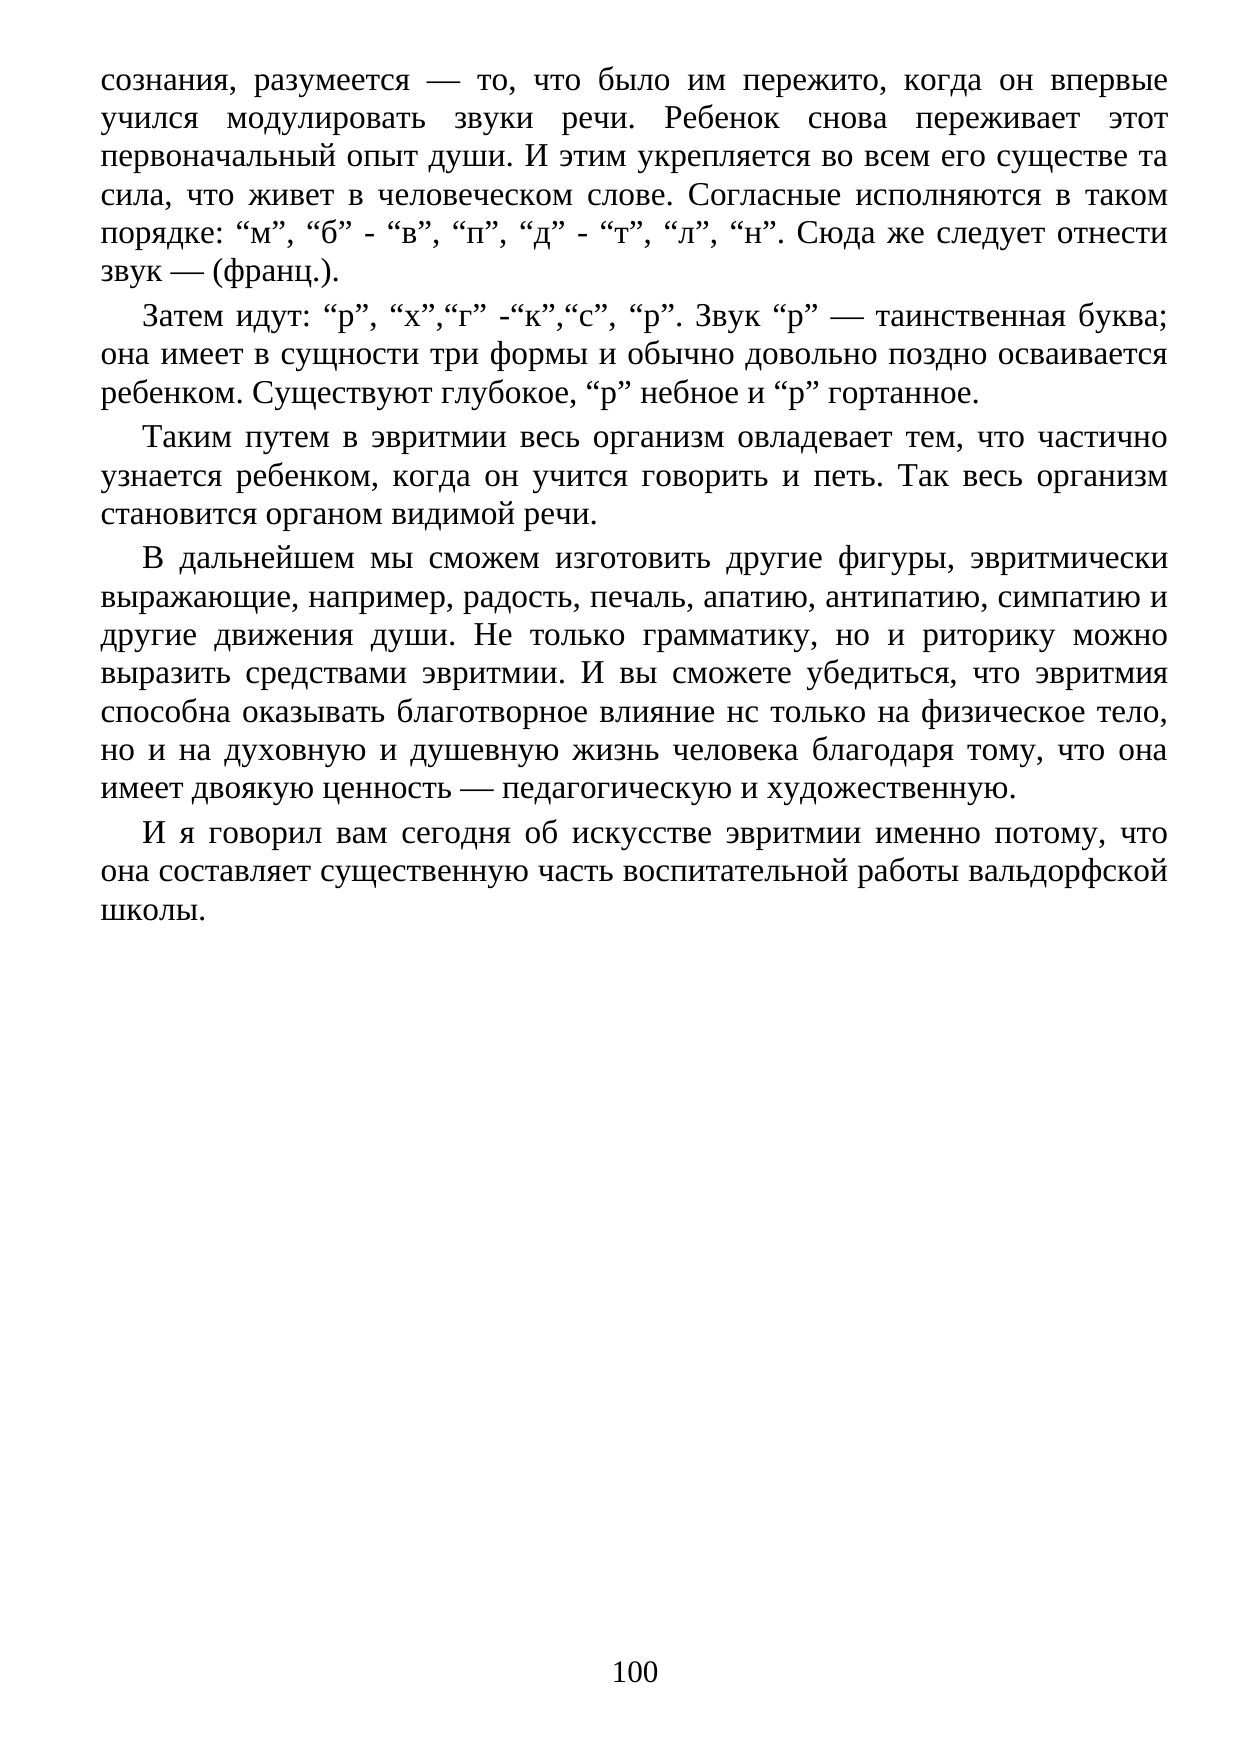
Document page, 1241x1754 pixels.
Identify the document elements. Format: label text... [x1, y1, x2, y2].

text В дальнейшем мы сможем изготовить другие фигуры, эвритмически выражающие, например, радость, печаль, апатию, антипатию, симпатию и другие движения души. Не только грамматику, но и риторику можно выразить средствами эвритмии. И вы сможете убедиться, что эвритмия способна оказывать благотворное влияние нс только на физическое тело, но и на духовную и душевную жизнь человека благодаря тому, что она имеет двоякую ценность — педагогическую и художественную. [100, 538, 1169, 806]
text Затем идут: “р”, “х”,“г” -“к”,“с”, “р”. Звук “р” — таинственная буква; она имеет в сущности три формы и обычно довольно поздно осваивается ребенком. Существуют глубокое, “р” небное и “р” гортанное. [100, 295, 1169, 410]
text сознания, разумеется — то, что было им пережито, когда он впервые учился модулировать звуки речи. Ребенок снова переживает этот первоначальный опыт души. И этим укрепляется во всем его существе та сила, что живет в человеческом слове. Согласные исполняются в таком порядке: “м”, “б” - “в”, “п”, “д” - “т”, “л”, “н”. Сюда же следует отнести звук — (франц.). [100, 59, 1169, 289]
text И я говорил вам сегодня об искусстве эвритмии именно потому, что она составляет существенную часть воспитательной работы вальдорфской школы. [100, 812, 1169, 927]
text Таким путем в эвритмии весь организм овладевает тем, что частично узнается ребенком, когда он учится говорить и петь. Так весь организм становится органом видимой речи. [100, 417, 1169, 532]
